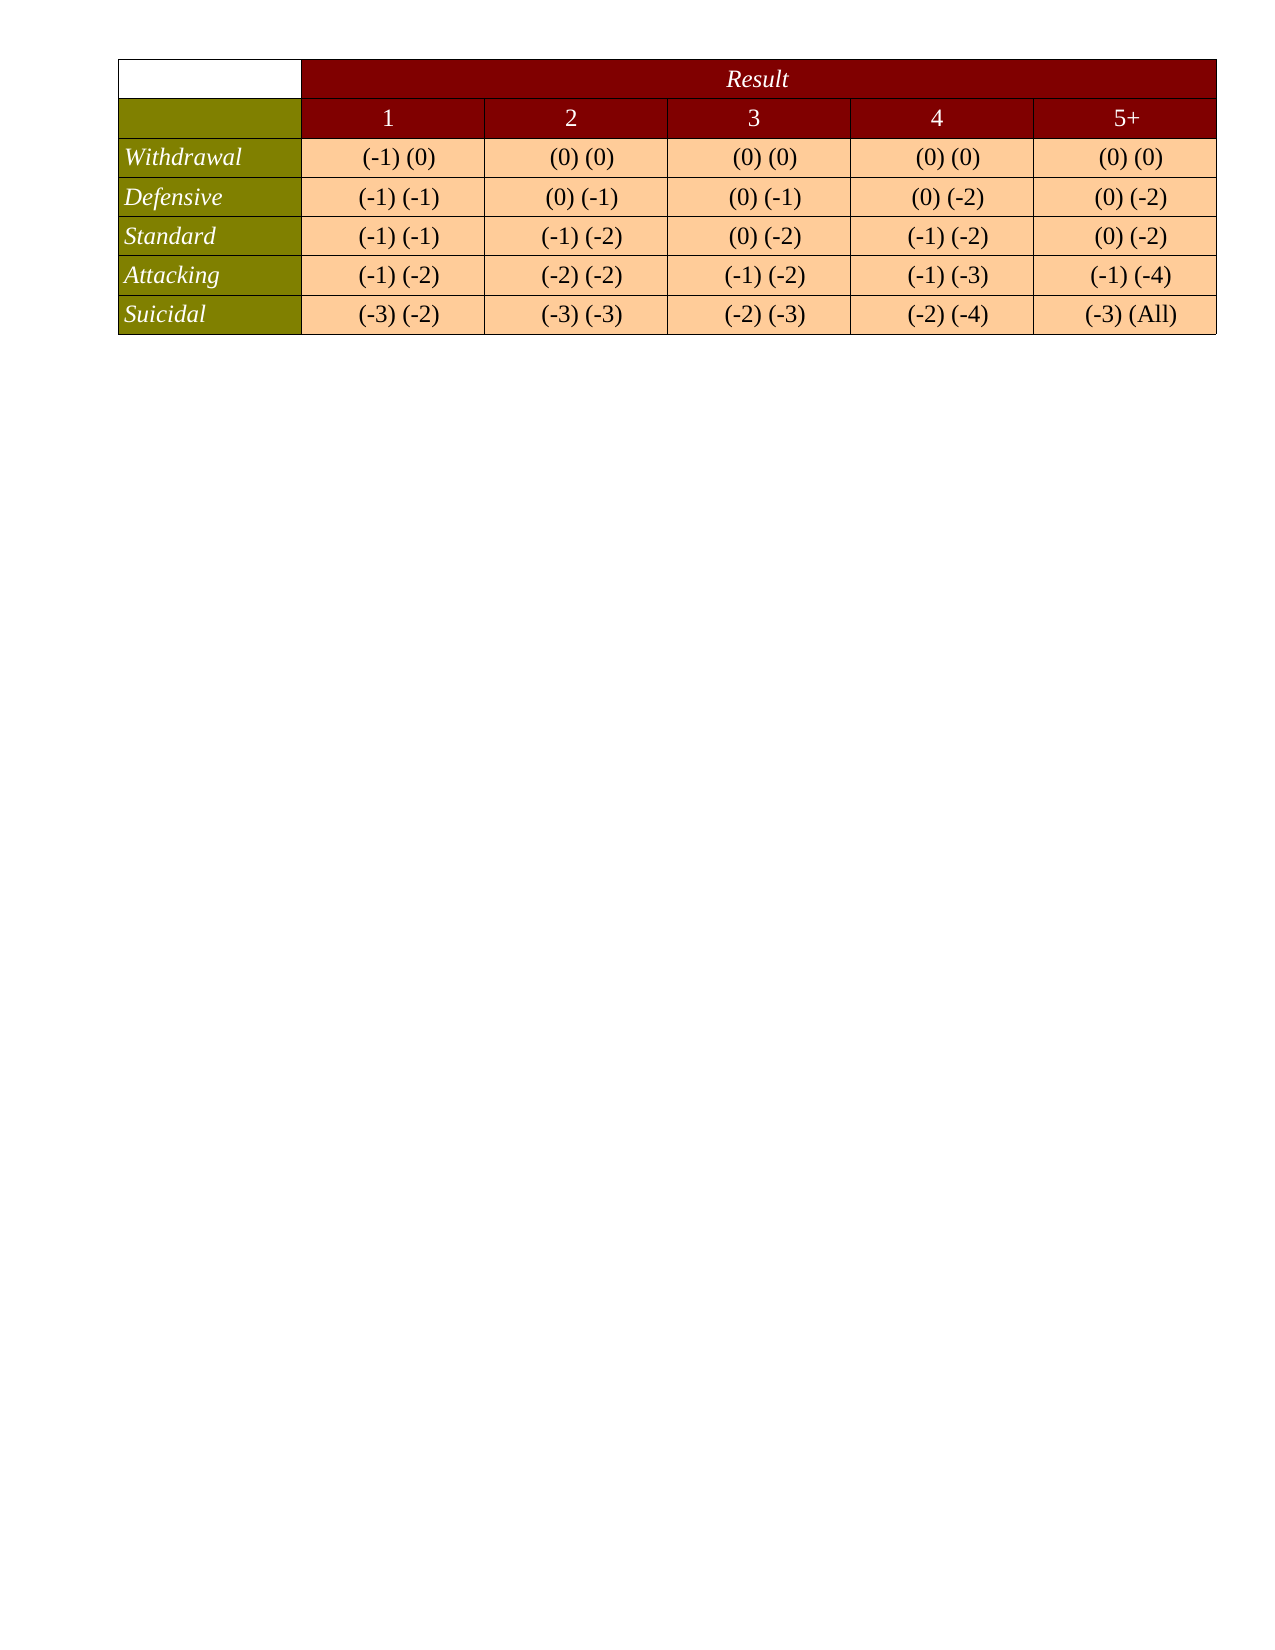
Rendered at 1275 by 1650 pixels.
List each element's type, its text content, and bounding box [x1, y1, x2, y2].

table_cell (0) (-2) [1034, 178, 1216, 216]
table_cell (-1) (-1) [302, 178, 484, 216]
table_cell (0) (-2) [1034, 217, 1216, 255]
table_cell Attacking [119, 256, 301, 295]
table_cell (-2) (-2) [485, 256, 667, 295]
table_cell (0) (0) [851, 139, 1033, 177]
table_cell (-3) (-2) [302, 296, 484, 334]
table_cell 1 [302, 99, 484, 138]
table_cell (-1) (-2) [485, 217, 667, 255]
table_cell (0) (-2) [851, 178, 1033, 216]
table_cell [119, 99, 301, 138]
table_cell (-3) (All) [1034, 296, 1216, 334]
table_header [119, 60, 301, 98]
table_cell 3 [668, 99, 850, 138]
table_cell (-1) (-4) [1034, 256, 1216, 295]
table_header Result [302, 60, 1216, 98]
table_cell 5+ [1034, 99, 1216, 138]
table_cell (0) (-1) [668, 178, 850, 216]
table_cell (-3) (-3) [485, 296, 667, 334]
table_cell (-1) (-2) [668, 256, 850, 295]
table_cell (-2) (-3) [668, 296, 850, 334]
table_cell Suicidal [119, 296, 301, 334]
table_cell Withdrawal [119, 139, 301, 177]
table_cell (-1) (0) [302, 139, 484, 177]
table_cell Defensive [119, 178, 301, 216]
table_cell 4 [851, 99, 1033, 138]
table_cell (-1) (-2) [851, 217, 1033, 255]
table_cell (0) (0) [1034, 139, 1216, 177]
table_cell Standard [119, 217, 301, 255]
table_cell (0) (-1) [485, 178, 667, 216]
table_cell (0) (-2) [668, 217, 850, 255]
table_cell (-1) (-3) [851, 256, 1033, 295]
table_cell (-1) (-2) [302, 256, 484, 295]
table_cell (0) (0) [485, 139, 667, 177]
table_cell (0) (0) [668, 139, 850, 177]
table_cell 2 [485, 99, 667, 138]
table_cell (-1) (-1) [302, 217, 484, 255]
table_cell (-2) (-4) [851, 296, 1033, 334]
